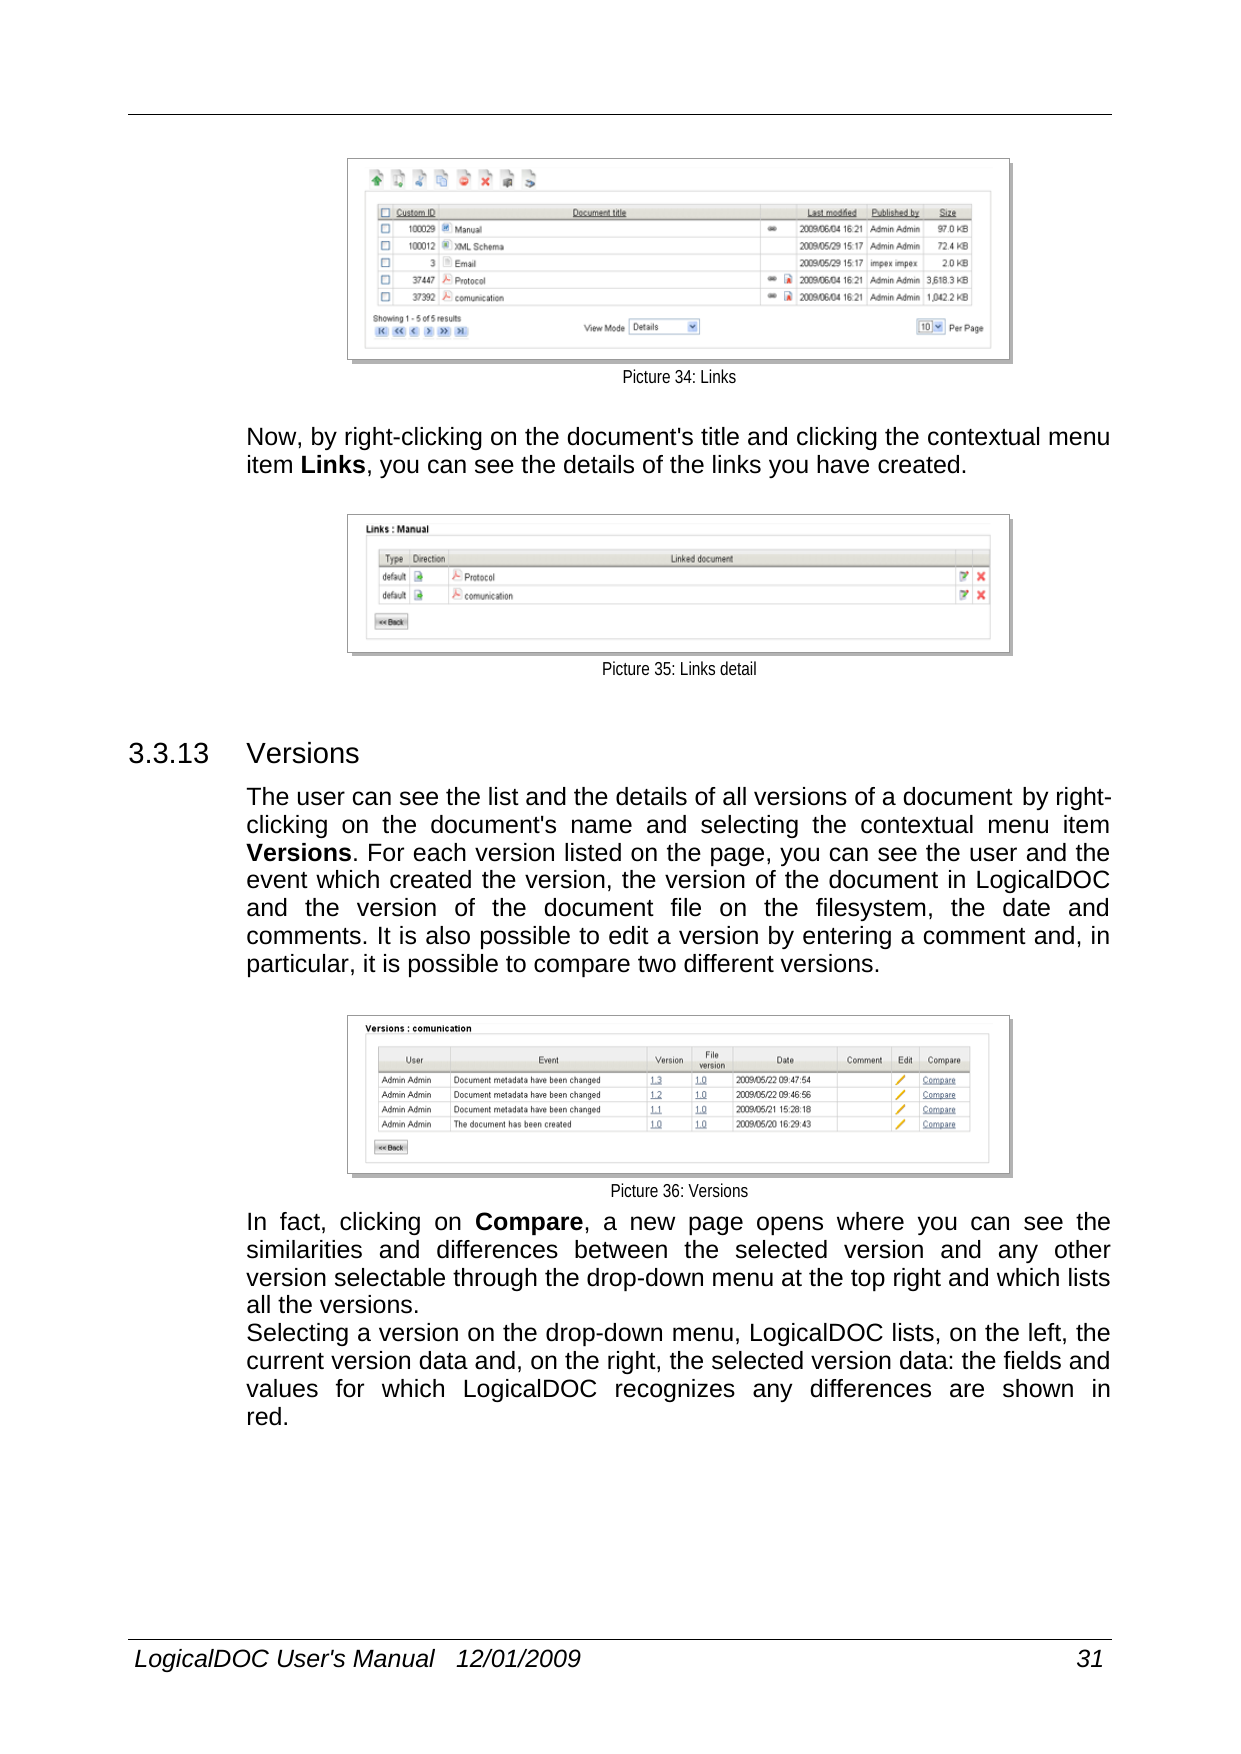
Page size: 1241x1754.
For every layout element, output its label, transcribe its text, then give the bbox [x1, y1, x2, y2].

text Picture 36: Versions [347, 1174, 1011, 1200]
text Picture 35: Links detail [347, 653, 1011, 677]
text The user can see the list and the details of all versions of a document by right-clicking on the document's name and selecting the contextual menu item Versions. For each version listed on the page, you can see the user and the event which created the version, the version of the document in LogicalDOC and the version of the document file on the filesystem, the date and comments. It is also possible to edit a version by entering a comment and, in particular, it is possible to compare two different versions. [246, 782, 1112, 978]
subtitle Versions [128, 737, 1112, 770]
text In fact, clicking on Compare, a new page opens where you can see the similarities and differences between the selected version and any other version selectable through the drop-down menu at the top right and which lists all the versions. [246, 1208, 1112, 1319]
text Selecting a version on the drop-down menu, LogicalDOC lists, on the left, the current version data and, on the right, the selected version data: the fields and values for which LogicalDOC recognizes any differences are shown in red. [246, 1319, 1112, 1431]
text Now, by right-clicking on the document's title and clicking the contextual menu item Links, you can see the details of the links you have created. [246, 423, 1112, 478]
text Picture 34: Links [347, 360, 1011, 387]
